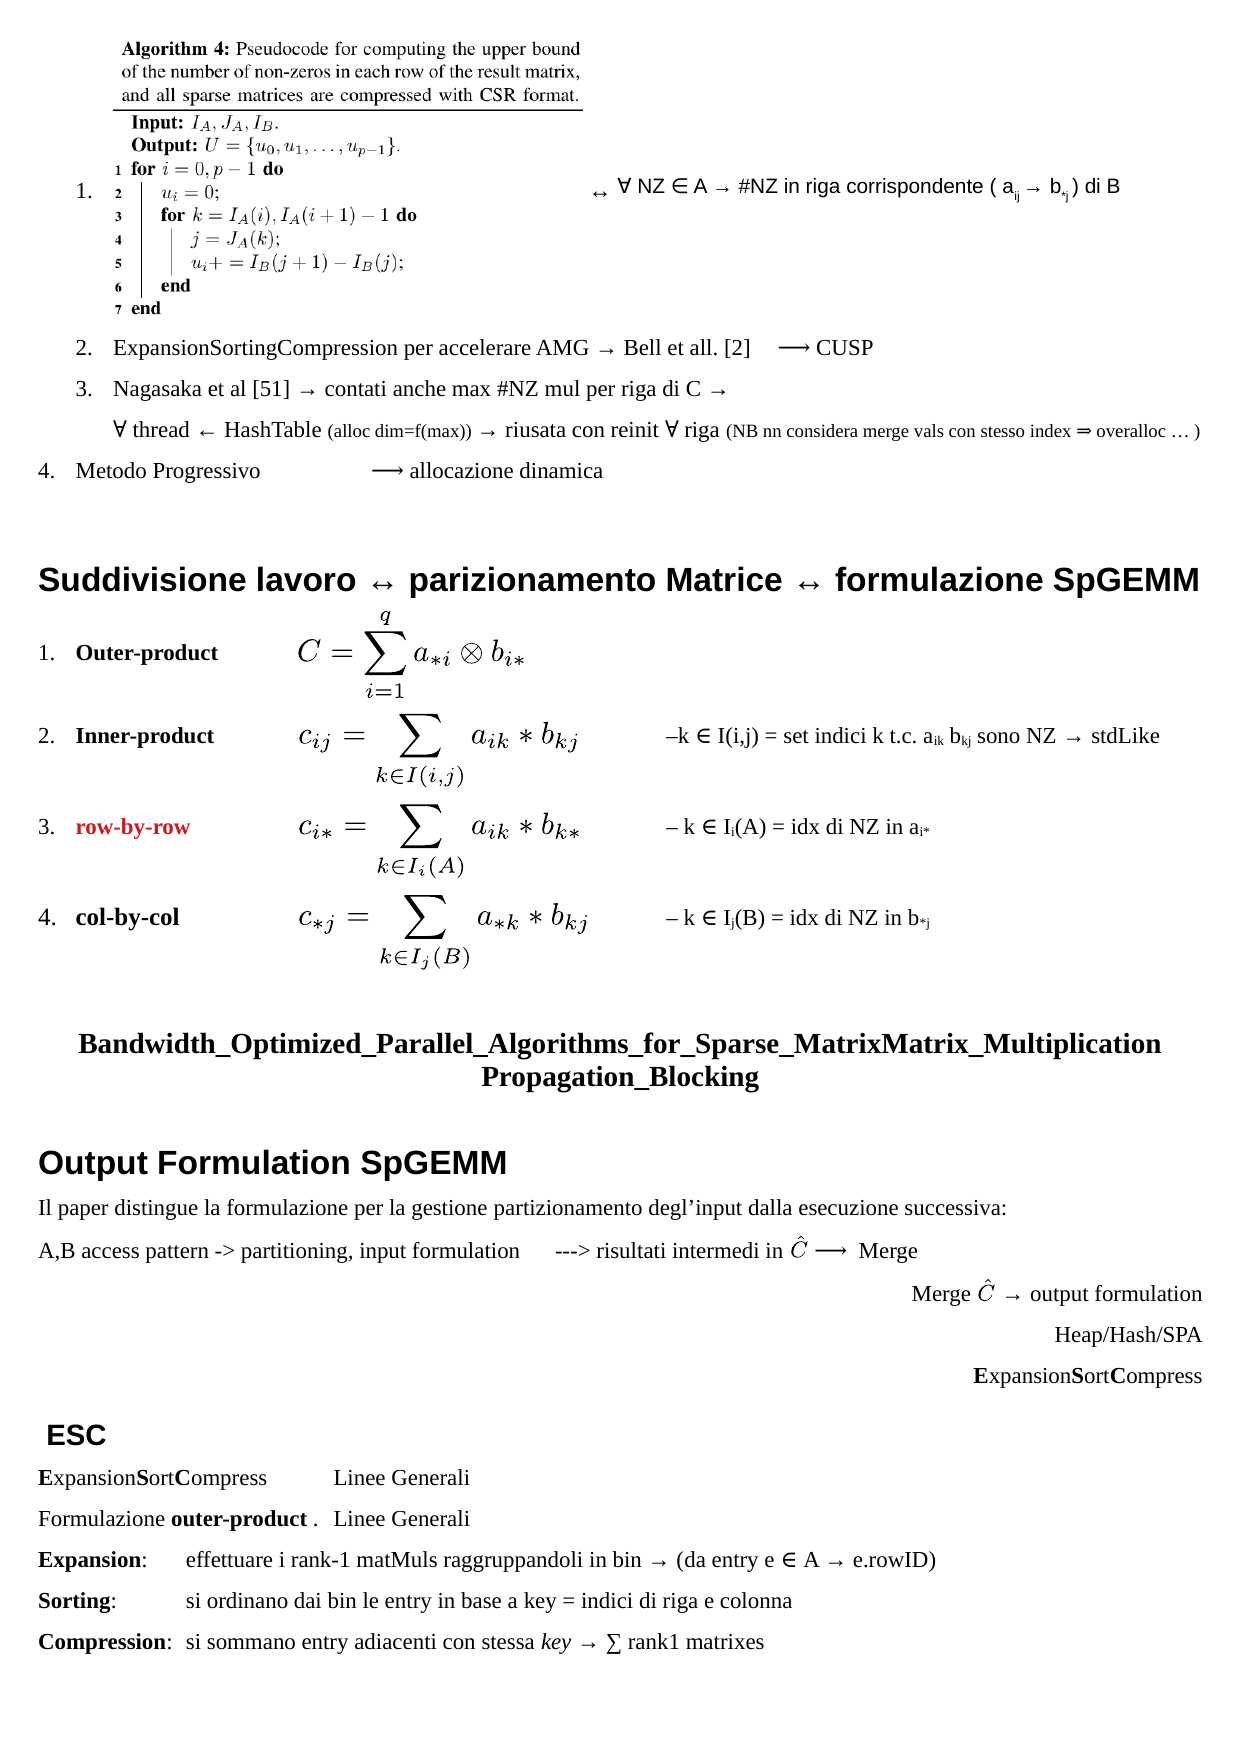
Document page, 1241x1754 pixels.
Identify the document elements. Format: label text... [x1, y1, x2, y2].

text Heap/Hash/SPA [38, 1321, 1202, 1348]
subtitle ESC [38, 1418, 1202, 1452]
picture [112, 37, 583, 320]
list row-by-row – k ∈ Ii(A) = idx di NZ in ai* [38, 803, 1202, 879]
text Bandwidth_Optimized_Parallel_Algorithms_for_Sparse_MatrixMatrix_Multiplication [38, 1026, 1202, 1059]
list Nagasaka et al [51] → contati anche max #NZ mul per riga di C → [75, 375, 1202, 402]
text Formulazione outer-product . Linee Generali [38, 1505, 1202, 1531]
list Outer-product [38, 611, 1202, 698]
text Il paper distingue la formulazione per la gestione partizionamento degl’input dalla esecuzione successiva: [38, 1194, 1202, 1220]
text A,B access pattern -> partitioning, input formulation ---> risultati intermedi in ⟶ Merge [38, 1235, 1202, 1263]
text Merge → output formulation [38, 1278, 1202, 1307]
text ExpansionSortCompress [38, 1362, 1202, 1389]
list Metodo Progressivo ⟶ allocazione dinamica [38, 457, 1202, 483]
subtitle Output Formulation SpGEMM [38, 1143, 1202, 1181]
list ↔ [75, 38, 112, 320]
text Sorting: si ordinano dai bin le entry in base a key = indici di riga e colonna [38, 1587, 1202, 1613]
text Expansion: effettuare i rank-1 matMuls raggruppandoli in bin → (da entry e ∈ A → e.rowID) [38, 1546, 1202, 1572]
list col-by-col – k ∈ Ij(B) = idx di NZ in b*j [38, 894, 1202, 971]
text Compression: si sommano entry adiacenti con stessa key → ∑ rank1 matrixes [38, 1628, 1202, 1654]
text Propagation_Blocking [38, 1059, 1202, 1093]
list ∀ thread ← HashTable (alloc dim=f(max)) → riusata con reinit ∀ riga (NB nn considera merge vals con stesso index ⇒ overalloc … ) [75, 416, 1202, 443]
text ExpansionSortCompress Linee Generali [38, 1464, 1202, 1491]
list ExpansionSortingCompression per accelerare AMG → Bell et all. [2] ⟶ CUSP [75, 334, 1202, 361]
list ↔ [583, 38, 1202, 320]
list Inner-product –k ∈ I(i,j) = set indici k t.c. aik bkj sono NZ → stdLike [38, 713, 1202, 789]
subtitle Suddivisione lavoro ↔ parizionamento Matrice ↔ formulazione SpGEMM [38, 560, 1202, 598]
